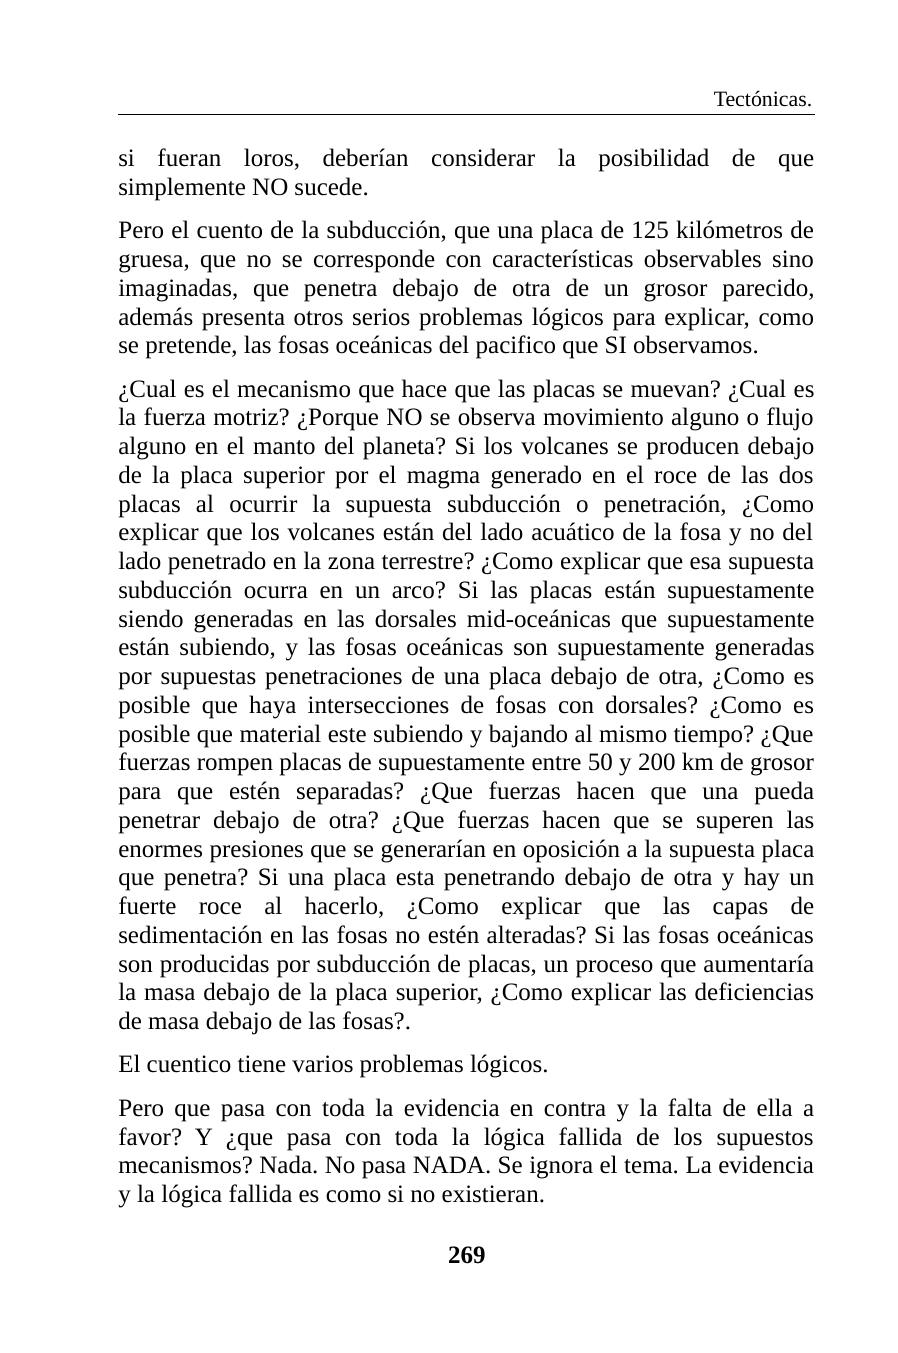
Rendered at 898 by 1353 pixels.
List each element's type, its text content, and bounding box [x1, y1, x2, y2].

text El cuentico tiene varios problemas lógicos. [118, 1049, 815, 1078]
text ¿Cual es el mecanismo que hace que las placas se muevan? ¿Cual es la fuerza motriz? ¿Porque NO se observa movimiento alguno o flujo alguno en el manto del planeta? Si los volcanes se producen debajo de la placa superior por el magma generado en el roce de las dos placas al ocurrir la supuesta subducción o penetración, ¿Como explicar que los volcanes están del lado acuático de la fosa y no del lado penetrado en la zona terrestre? ¿Como explicar que esa supuesta subducción ocurra en un arco? Si las placas están supuestamente siendo generadas en las dorsales mid-oceánicas que supuestamente están subiendo, y las fosas oceánicas son supuestamente generadas por supuestas penetraciones de una placa debajo de otra, ¿Como es posible que haya intersecciones de fosas con dorsales? ¿Como es posible que material este subiendo y bajando al mismo tiempo? ¿Que fuerzas rompen placas de supuestamente entre 50 y 200 km de grosor para que estén separadas? ¿Que fuerzas hacen que una pueda penetrar debajo de otra? ¿Que fuerzas hacen que se superen las enormes presiones que se generarían en oposición a la supuesta placa que penetra? Si una placa esta penetrando debajo de otra y hay un fuerte roce al hacerlo, ¿Como explicar que las capas de sedimentación en las fosas no estén alteradas? Si las fosas oceánicas son producidas por subducción de placas, un proceso que aumentaría la masa debajo de la placa superior, ¿Como explicar las deficiencias de masa debajo de las fosas?. [118, 374, 815, 1035]
text Pero que pasa con toda la evidencia en contra y la falta de ella a favor? Y ¿que pasa con toda la lógica fallida de los supuestos mecanismos? Nada. No pasa NADA. Se ignora el tema. La evidencia y la lógica fallida es como si no existieran. [118, 1093, 815, 1208]
text si fueran loros, deberían considerar la posibilidad de que simplemente NO sucede. [118, 143, 815, 201]
text Pero el cuento de la subducción, que una placa de 125 kilómetros de gruesa, que no se corresponde con características observables sino imaginadas, que penetra debajo de otra de un grosor parecido, además presenta otros serios problemas lógicos para explicar, como se pretende, las fosas oceánicas del pacifico que SI observamos. [118, 215, 815, 359]
